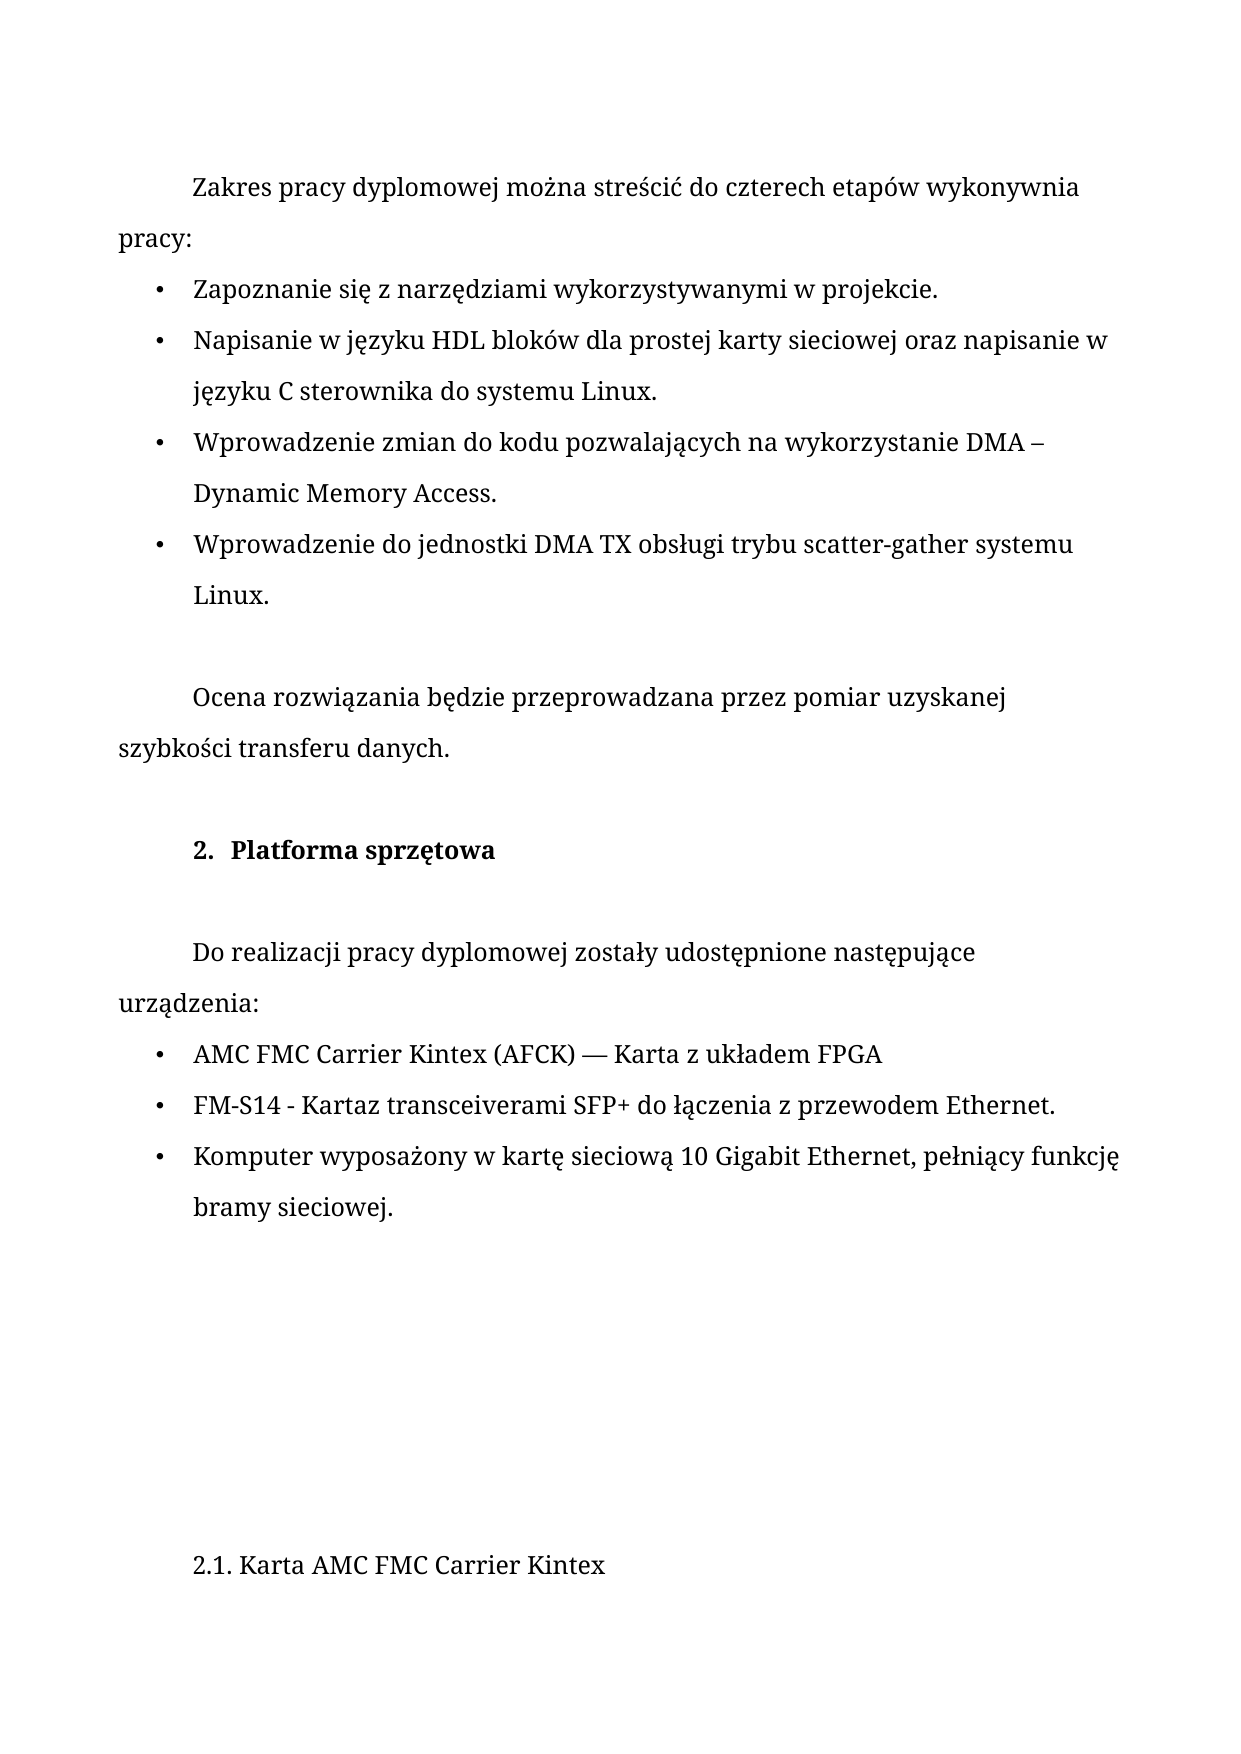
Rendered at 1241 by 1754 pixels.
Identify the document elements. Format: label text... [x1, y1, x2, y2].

list FM-S14 - Kartaz transceiverami SFP+ do łączenia z przewodem Ethernet. [156, 1088, 1122, 1122]
list Wprowadzenie do jednostki DMA TX obsługi trybu scatter-gather systemu Linux. [156, 526, 1122, 612]
list Zapoznanie się z narzędziami wykorzystywanymi w projekcie. [156, 271, 1122, 305]
list Komputer wyposażony w kartę sieciową 10 Gigabit Ethernet, pełniący funkcję bramy sieciowej. [156, 1139, 1122, 1224]
text 2.1. Karta AMC FMC Carrier Kintex [118, 1547, 1122, 1581]
list Platforma sprzętowa [193, 833, 1122, 867]
text Zakres pracy dyplomowej można streścić do czterech etapów wykonywnia pracy: [118, 118, 1122, 254]
text Do realizacji pracy dyplomowej zostały udostępnione następujące urządzenia: [118, 935, 1122, 1020]
list AMC FMC Carrier Kintex (AFCK) — Karta z układem FPGA [156, 1037, 1122, 1071]
text Ocena rozwiązania będzie przeprowadzana przez pomiar uzyskanej szybkości transferu danych. [118, 679, 1122, 765]
list Wprowadzenie zmian do kodu pozwalających na wykorzystanie DMA – Dynamic Memory Access. [156, 424, 1122, 509]
list Napisanie w języku HDL bloków dla prostej karty sieciowej oraz napisanie w języku C sterownika do systemu Linux. [156, 322, 1122, 407]
